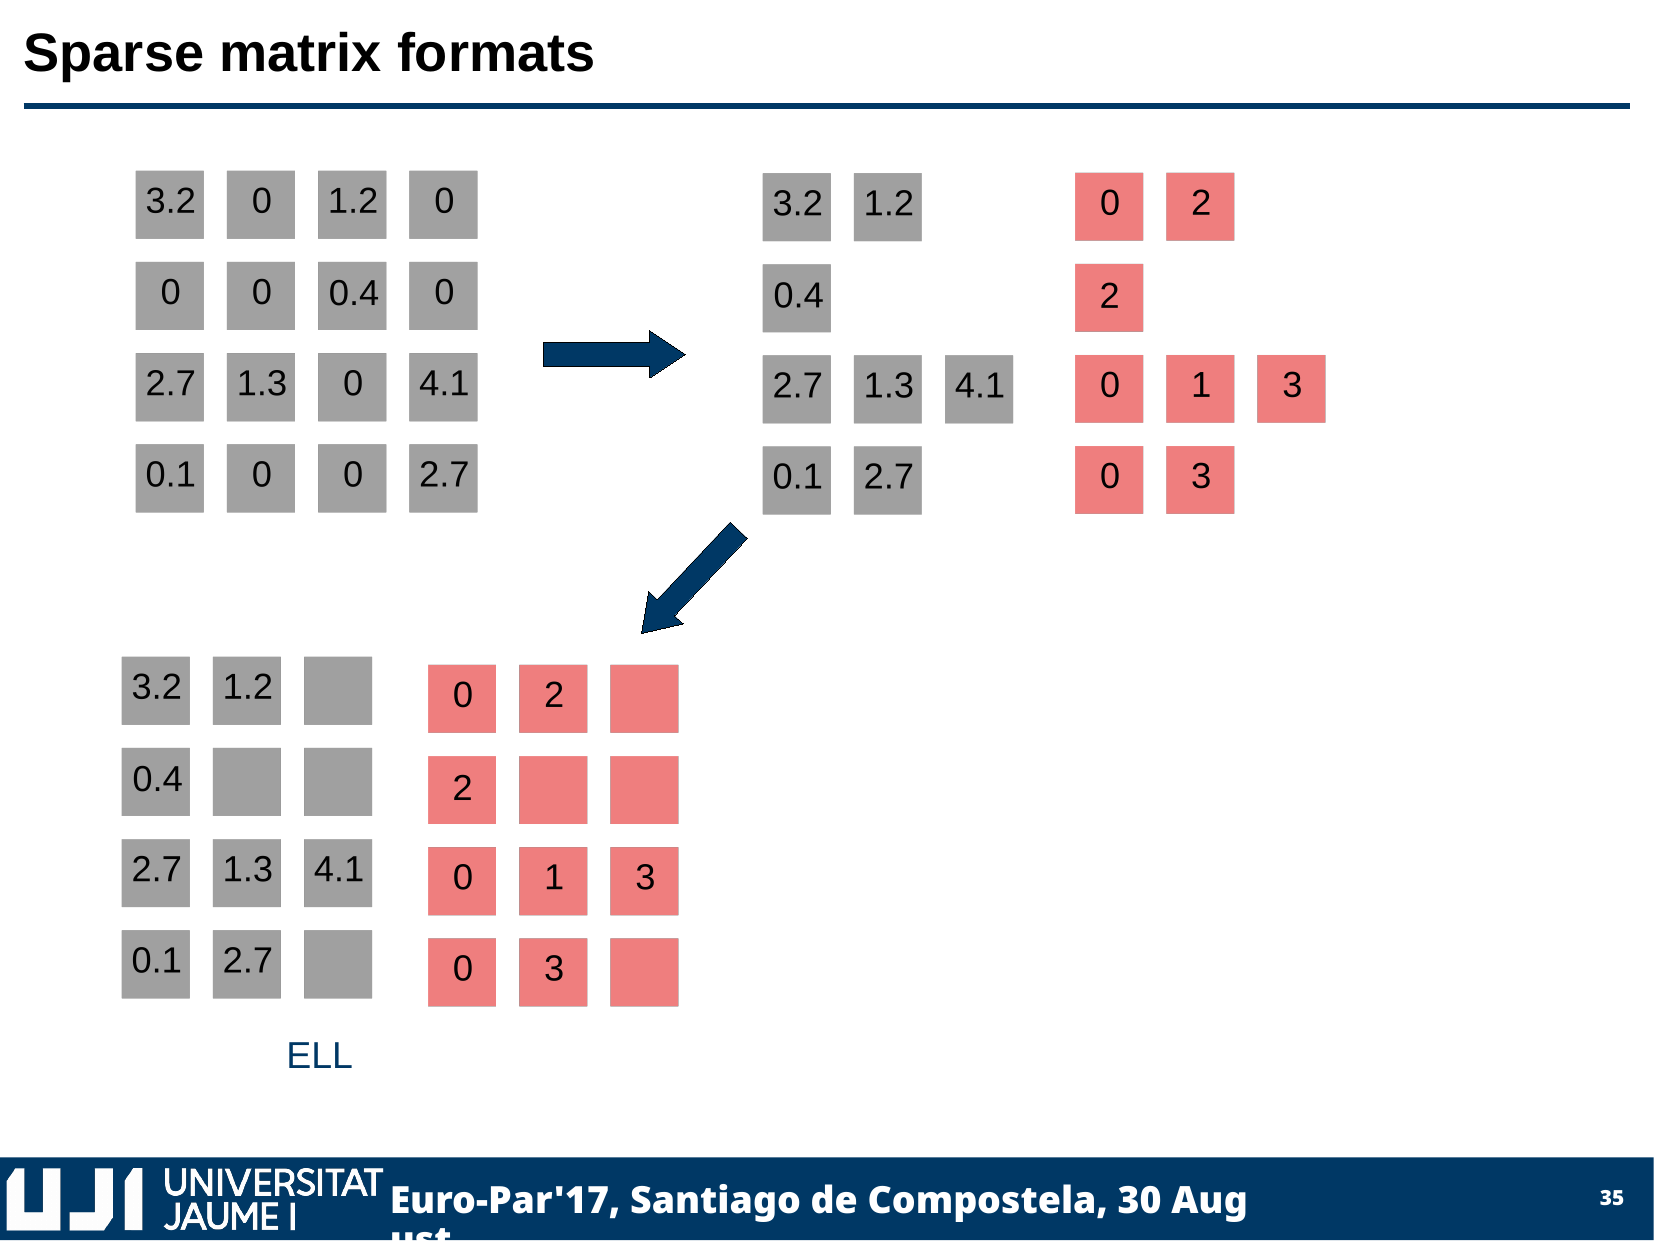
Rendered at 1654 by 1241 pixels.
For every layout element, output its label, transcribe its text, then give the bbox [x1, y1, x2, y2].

title Sparse matrix formats [23, 0, 1630, 107]
picture [0, 1158, 390, 1241]
picture [114, 649, 686, 1014]
picture [128, 163, 485, 520]
picture [755, 165, 1333, 522]
text_box ELL [271, 1027, 368, 1085]
text_box [543, 330, 686, 378]
text_box [641, 522, 748, 634]
